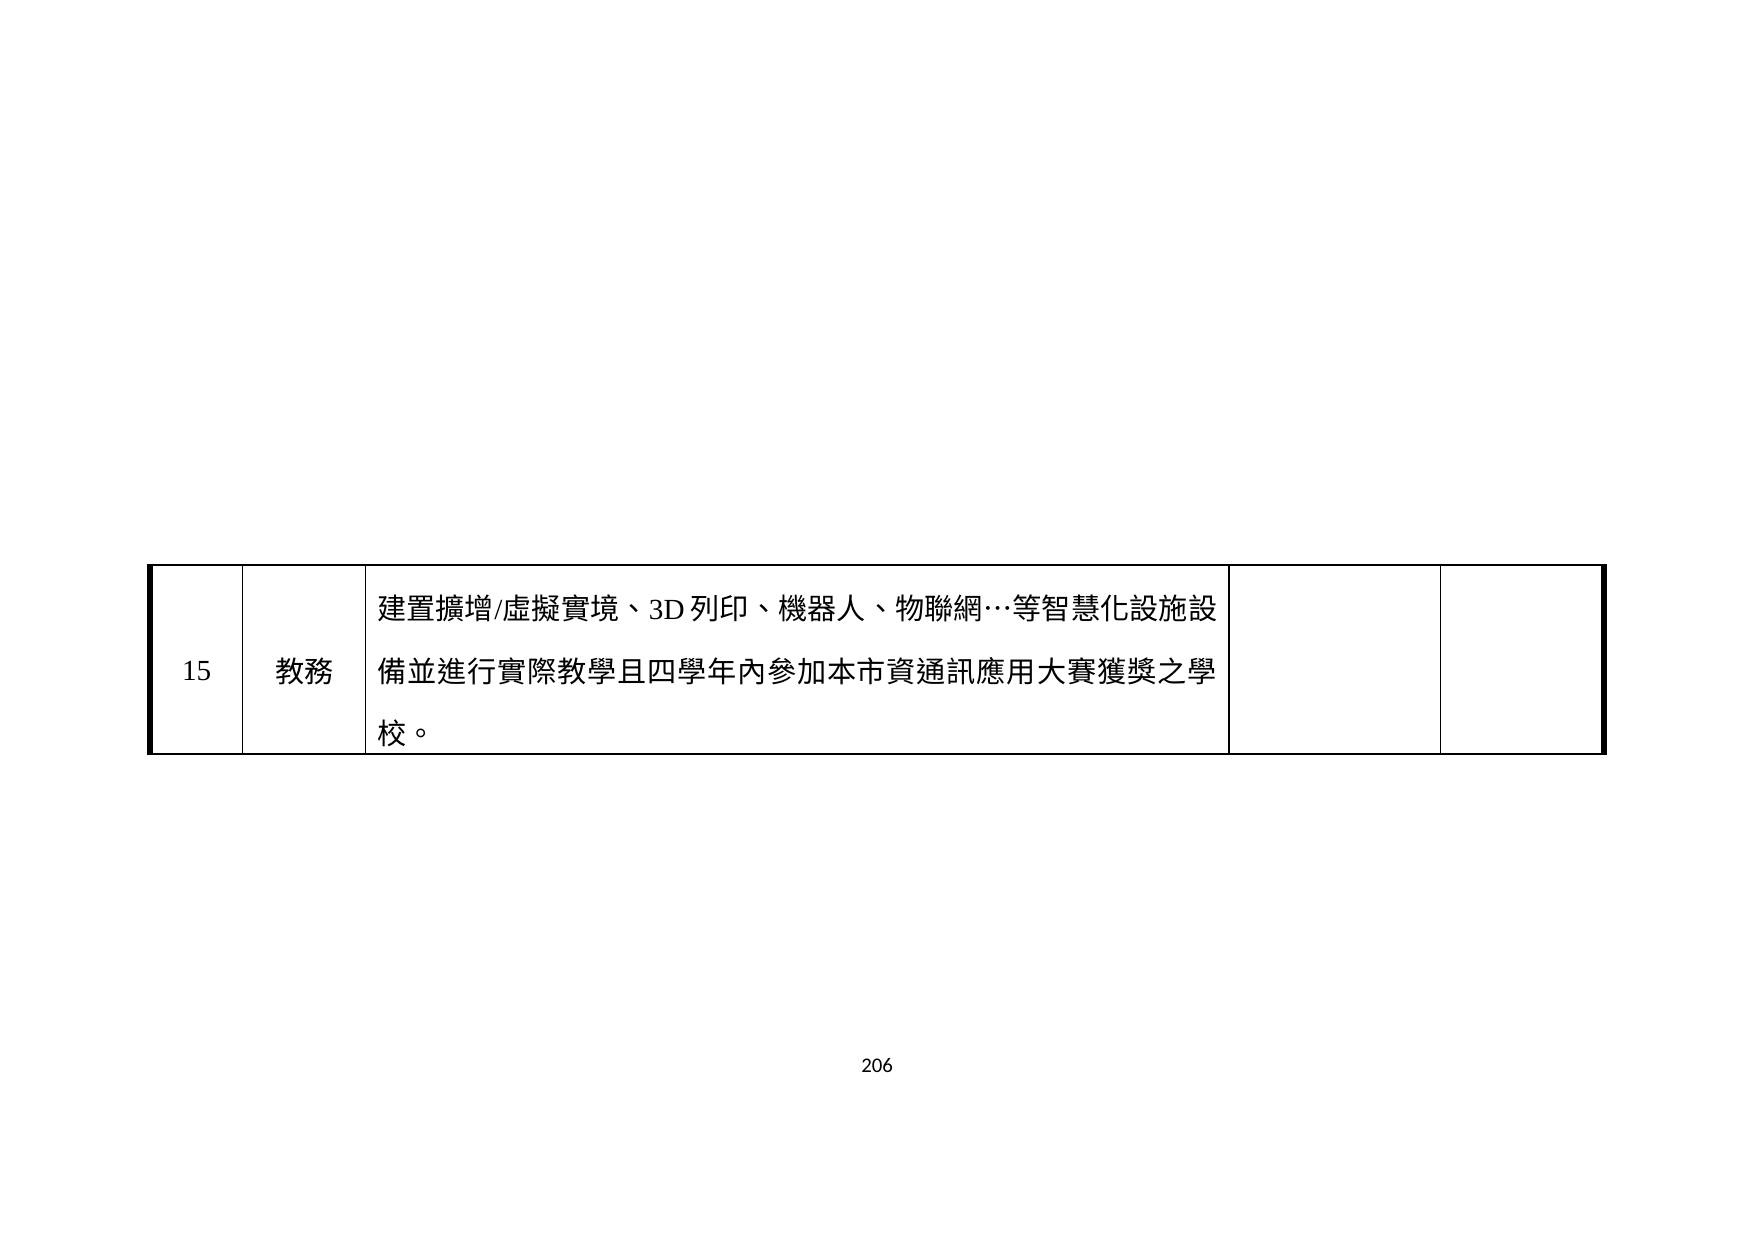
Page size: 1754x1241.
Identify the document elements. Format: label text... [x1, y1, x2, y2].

table_cell 教務 [243, 566, 365, 753]
table_cell 15 [153, 566, 242, 753]
table_cell [1230, 566, 1440, 753]
table_cell 建置擴增/虛擬實境、3D列印、機器人、物聯網…等智慧化設施設備並進行實際教學且四學年內參加本市資通訊應用大賽獲獎之學校。 [366, 566, 1228, 753]
table_cell [1441, 566, 1601, 753]
